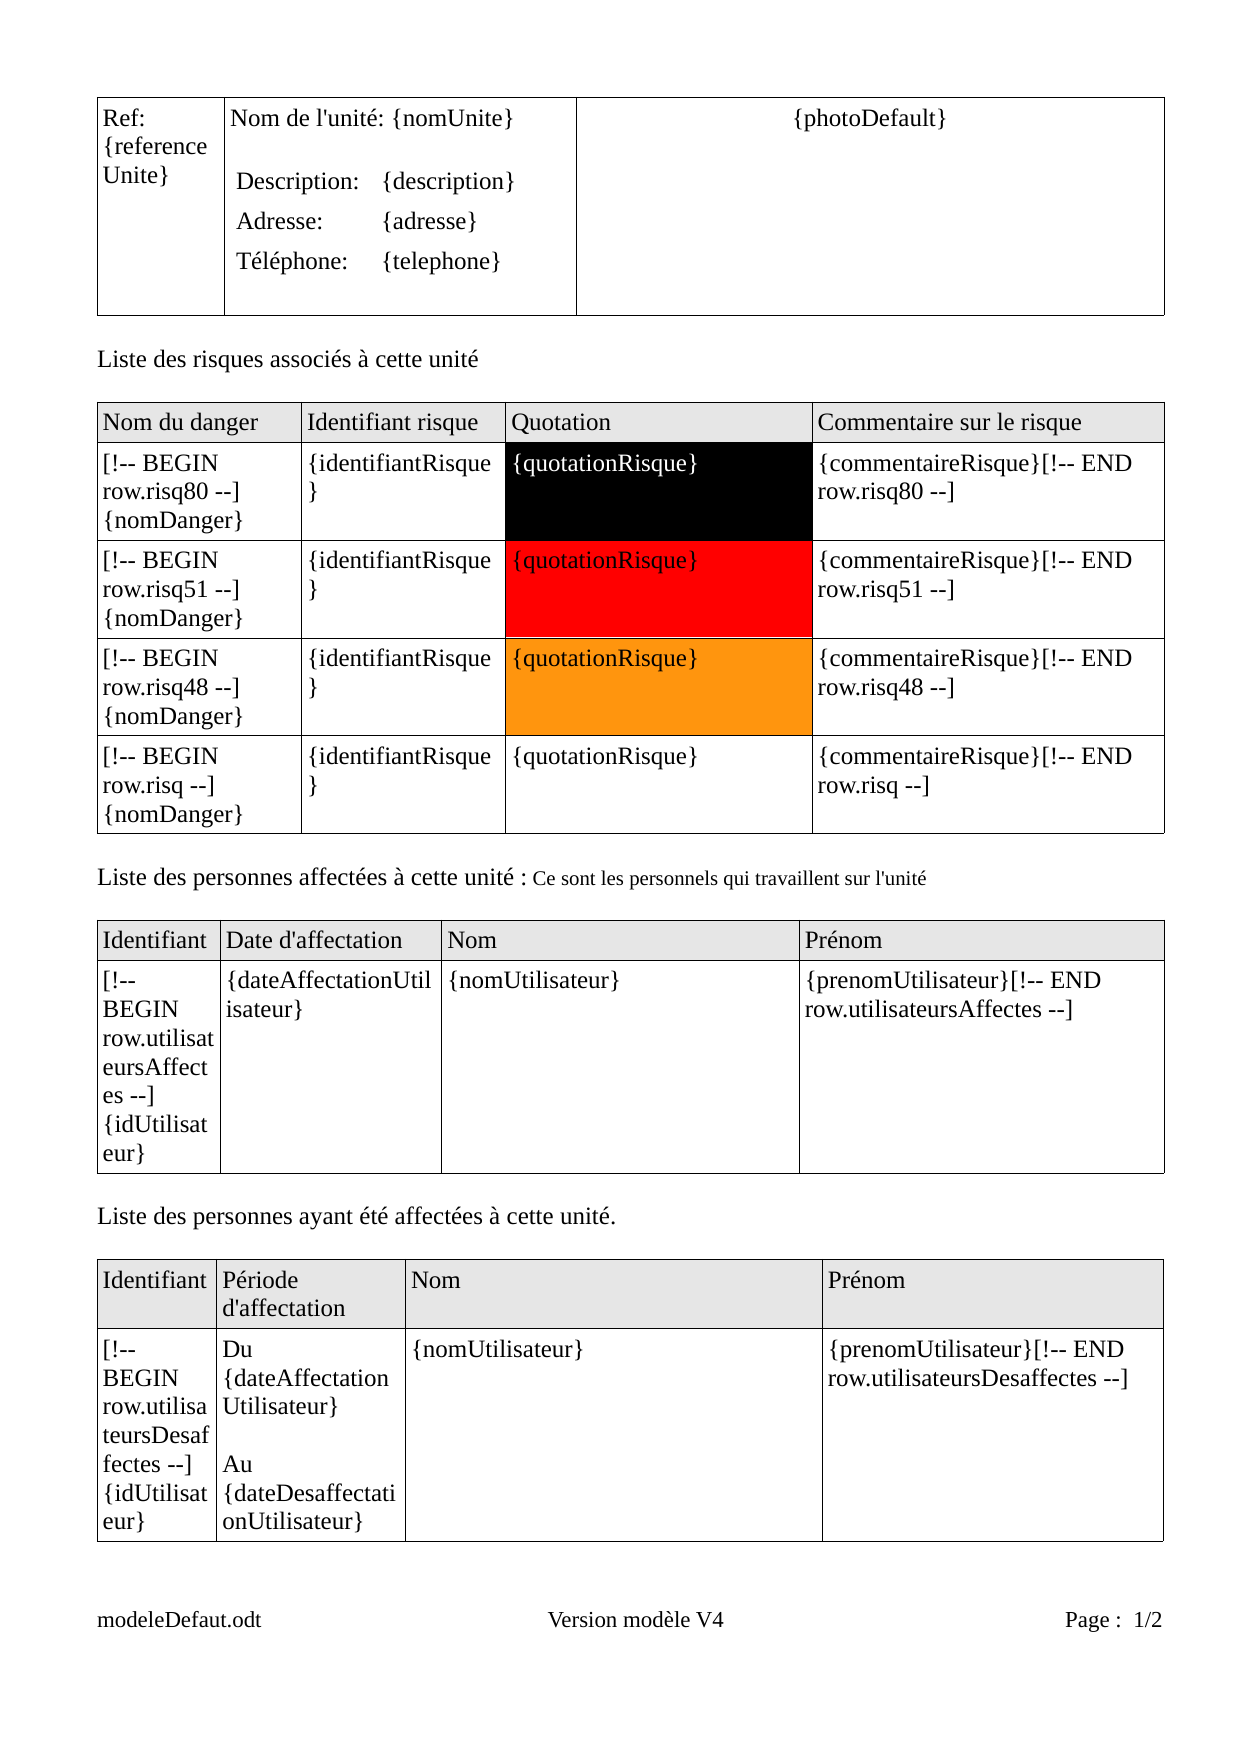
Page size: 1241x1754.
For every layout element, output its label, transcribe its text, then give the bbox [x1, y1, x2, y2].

table_cell {quotationRisque} [506, 736, 812, 833]
table_cell {identifiantRisque} [302, 639, 505, 735]
table_cell Du {dateAffectationUtilisateur} Au {dateDesaffectationUtilisateur} [217, 1329, 405, 1541]
table_header Nom [406, 1260, 822, 1328]
table_cell {dateAffectationUtilisateur} [221, 961, 441, 1173]
text Liste des risques associés à cette unité [97, 344, 1164, 373]
table_cell {quotationRisque} [506, 443, 812, 540]
table_header Prénom [800, 921, 1164, 960]
table_header Commentaire sur le risque [813, 403, 1164, 442]
table_cell {commentaireRisque}[!-- END row.risq51 --] [813, 541, 1164, 637]
table_header {photoDefault} [577, 98, 1164, 315]
table_cell {quotationRisque} [506, 639, 812, 735]
table_header Période d'affectation [217, 1260, 405, 1328]
table_header Nom [442, 921, 799, 960]
table_header Prénom [823, 1260, 1163, 1328]
table_cell [!-- BEGIN row.utilisateursDesaffectes --]{idUtilisateur} [98, 1329, 216, 1541]
table_cell [!-- BEGIN row.utilisateursAffectes --]{idUtilisateur} [98, 961, 220, 1173]
table_cell {nomUtilisateur} [442, 961, 799, 1173]
table_header {description} [375, 160, 570, 200]
table_header Description: [230, 160, 375, 200]
table_header Quotation [506, 403, 812, 442]
table_header Nom de l'unité: {nomUnite} [225, 98, 576, 315]
table_header Nom du danger [98, 403, 301, 442]
table_cell {prenomUtilisateur}[!-- END row.utilisateursDesaffectes --] [823, 1329, 1163, 1541]
table_header Date d'affectation [221, 921, 441, 960]
table_cell {adresse} [375, 200, 570, 241]
table_cell Téléphone: [230, 241, 375, 281]
table_cell {nomUtilisateur} [406, 1329, 822, 1541]
table_cell {commentaireRisque}[!-- END row.risq --] [813, 736, 1164, 833]
table_cell [!-- BEGIN row.risq80 --]{nomDanger} [98, 443, 301, 540]
table_header Identifiant risque [302, 403, 505, 442]
table_cell Adresse: [230, 200, 375, 241]
table_cell {prenomUtilisateur}[!-- END row.utilisateursAffectes --] [800, 961, 1164, 1173]
table_header Identifiant [98, 921, 220, 960]
table_header Ref: {referenceUnite} [98, 98, 224, 315]
table_header Identifiant [98, 1260, 216, 1328]
table_cell {identifiantRisque} [302, 736, 505, 833]
table_cell {commentaireRisque}[!-- END row.risq48 --] [813, 639, 1164, 735]
table_cell [!-- BEGIN row.risq48 --]{nomDanger} [98, 639, 301, 735]
table_cell [!-- BEGIN row.risq --]{nomDanger} [98, 736, 301, 833]
table_cell {identifiantRisque} [302, 541, 505, 637]
text Liste des personnes affectées à cette unité : Ce sont les personnels qui travaillent sur l'unité [97, 862, 1164, 891]
table_cell {identifiantRisque} [302, 443, 505, 540]
text Liste des personnes ayant été affectées à cette unité. [97, 1201, 1164, 1230]
table_cell {telephone} [375, 241, 570, 281]
table_cell {commentaireRisque}[!-- END row.risq80 --] [813, 443, 1164, 540]
table_cell [!-- BEGIN row.risq51 --]{nomDanger} [98, 541, 301, 637]
table_cell {quotationRisque} [506, 541, 812, 637]
